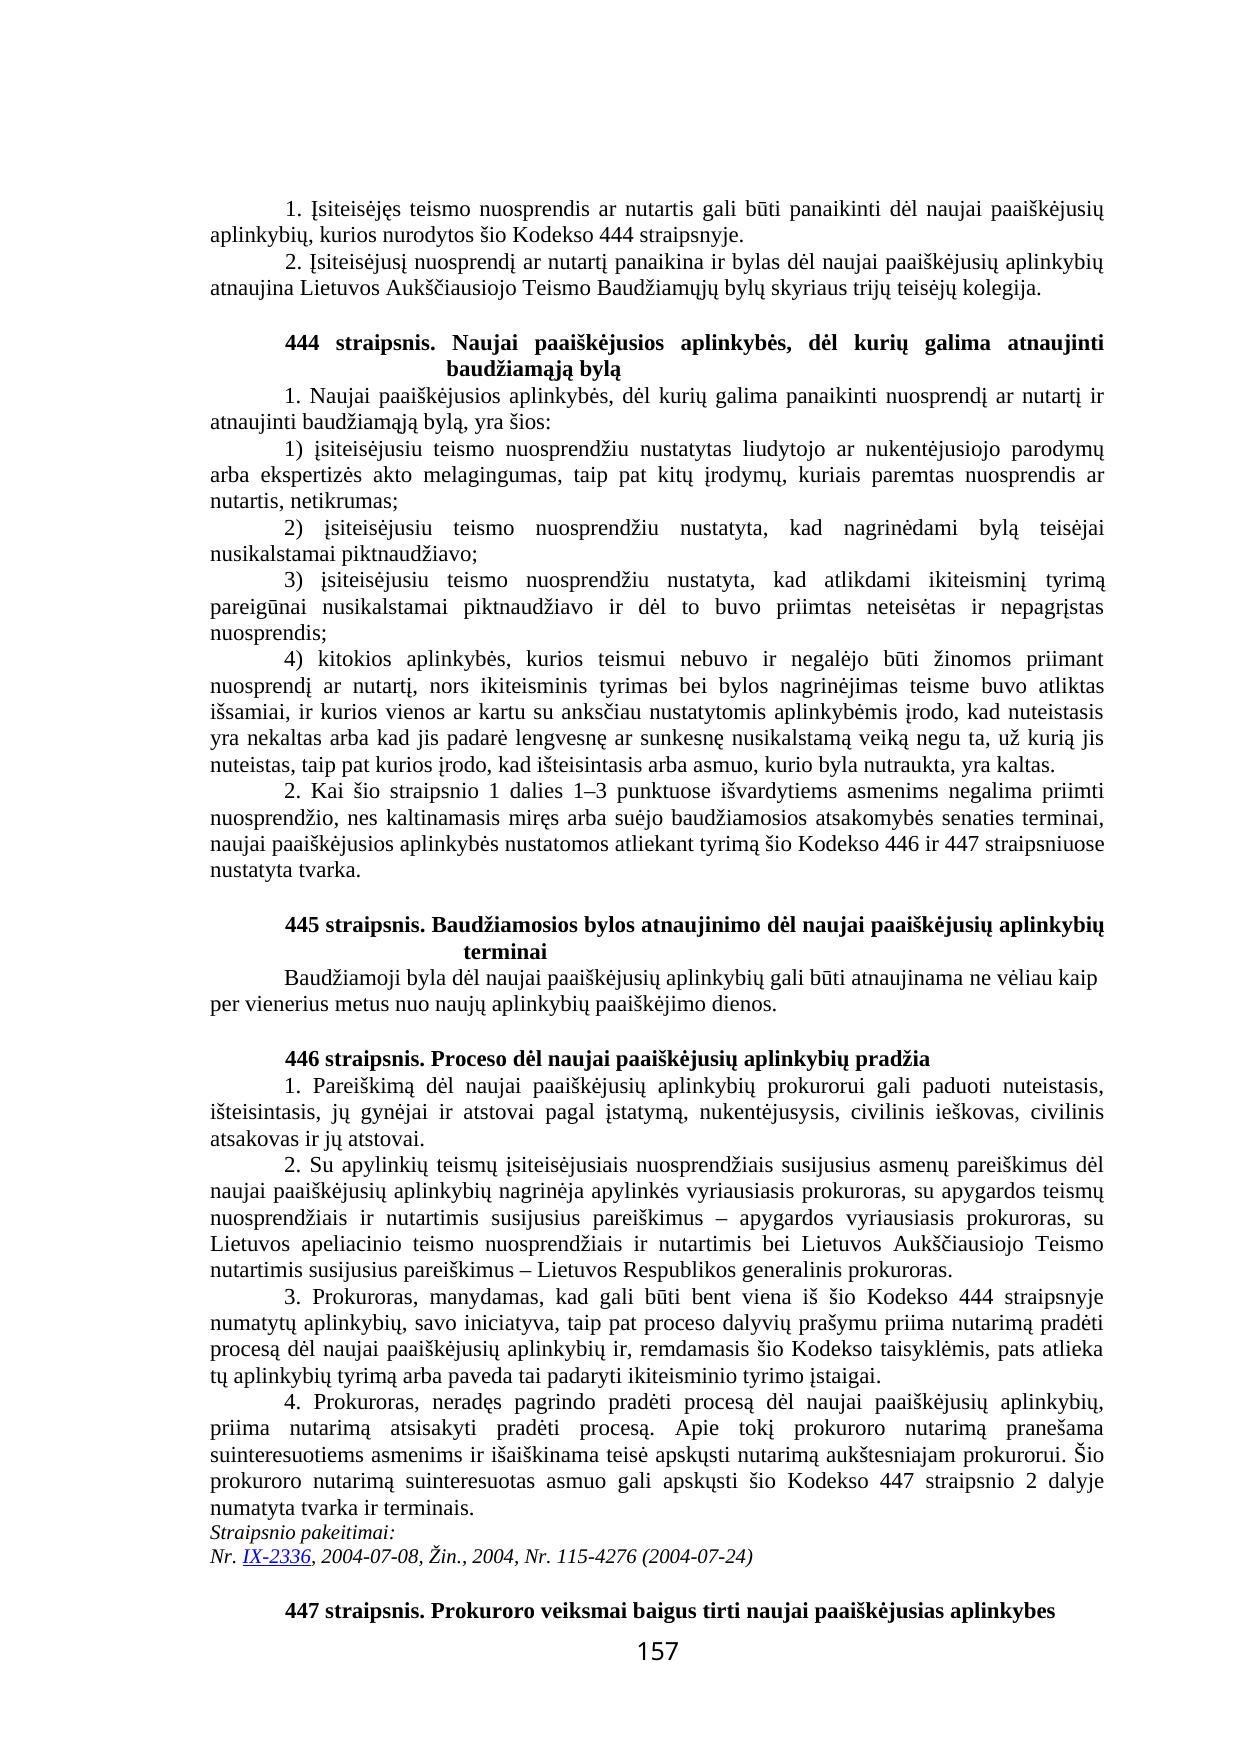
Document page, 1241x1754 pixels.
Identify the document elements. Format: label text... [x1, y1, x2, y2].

text 2. Su apylinkių teismų įsiteisėjusiais nuosprendžiais susijusius asmenų pareiškimus dėl naujai paaiškėjusių aplinkybių nagrinėja apylinkės vyriausiasis prokuroras, su apygardos teismų nuosprendžiais ir nutartimis susijusius pareiškimus – apygardos vyriausiasis prokuroras, su Lietuvos apeliacinio teismo nuosprendžiais ir nutartimis bei Lietuvos Aukščiausiojo Teismo nutartimis susijusius pareiškimus – Lietuvos Respublikos generalinis prokuroras. [210, 1151, 1106, 1283]
text 444 straipsnis. Naujai paaiškėjusios aplinkybės, dėl kurių galima atnaujinti baudžiamąją bylą [285, 329, 1106, 382]
text 2. Įsiteisėjusį nuosprendį ar nutartį panaikina ir bylas dėl naujai paaiškėjusių aplinkybių atnaujina Lietuvos Aukščiausiojo Teismo Baudžiamųjų bylų skyriaus trijų teisėjų kolegija. [210, 248, 1106, 300]
text 2. Kai šio straipsnio 1 dalies 1–3 punktuose išvardytiems asmenims negalima priimti nuosprendžio, nes kaltinamasis miręs arba suėjo baudžiamosios atsakomybės senaties terminai, naujai paaiškėjusios aplinkybės nustatomos atliekant tyrimą šio Kodekso 446 ir 447 straipsniuose nustatyta tvarka. [210, 777, 1106, 883]
text 446 straipsnis. Proceso dėl naujai paaiškėjusių aplinkybių pradžia [210, 1046, 1106, 1072]
text Straipsnio pakeitimai: [210, 1520, 1106, 1544]
text 2) įsiteisėjusiu teismo nuosprendžiu nustatyta, kad nagrinėdami bylą teisėjai nusikalstamai piktnaudžiavo; [210, 514, 1106, 566]
text 445 straipsnis. Baudžiamosios bylos atnaujinimo dėl naujai paaiškėjusių aplinkybių terminai [285, 911, 1106, 964]
text 4. Prokuroras, neradęs pagrindo pradėti procesą dėl naujai paaiškėjusių aplinkybių, priima nutarimą atsisakyti pradėti procesą. Apie tokį prokuroro nutarimą pranešama suinteresuotiems asmenims ir išaiškinama teisė apskųsti nutarimą aukštesniajam prokurorui. Šio prokuroro nutarimą suinteresuotas asmuo gali apskųsti šio Kodekso 447 straipsnio 2 dalyje numatyta tvarka ir terminais. [210, 1388, 1106, 1520]
text Baudžiamoji byla dėl naujai paaiškėjusių aplinkybių gali būti atnaujinama ne vėliau kaip per vienerius metus nuo naujų aplinkybių paaiškėjimo dienos. [210, 964, 1106, 1017]
text Nr. IX-2336, 2004-07-08, Žin., 2004, Nr. 115-4276 (2004-07-24) [210, 1544, 1106, 1568]
text 1) įsiteisėjusiu teismo nuosprendžiu nustatytas liudytojo ar nukentėjusiojo parodymų arba ekspertizės akto melagingumas, taip pat kitų įrodymų, kuriais paremtas nuosprendis ar nutartis, netikrumas; [210, 434, 1106, 514]
text 1. Įsiteisėjęs teismo nuosprendis ar nutartis gali būti panaikinti dėl naujai paaiškėjusių aplinkybių, kurios nurodytos šio Kodekso 444 straipsnyje. [210, 195, 1106, 248]
text 3. Prokuroras, manydamas, kad gali būti bent viena iš šio Kodekso 444 straipsnyje numatytų aplinkybių, savo iniciatyva, taip pat proceso dalyvių prašymu priima nutarimą pradėti procesą dėl naujai paaiškėjusių aplinkybių ir, remdamasis šio Kodekso taisyklėmis, pats atlieka tų aplinkybių tyrimą arba paveda tai padaryti ikiteisminio tyrimo įstaigai. [210, 1283, 1106, 1388]
text 4) kitokios aplinkybės, kurios teismui nebuvo ir negalėjo būti žinomos priimant nuosprendį ar nutartį, nors ikiteisminis tyrimas bei bylos nagrinėjimas teisme buvo atliktas išsamiai, ir kurios vienos ar kartu su anksčiau nustatytomis aplinkybėmis įrodo, kad nuteistasis yra nekaltas arba kad jis padarė lengvesnę ar sunkesnę nusikalstamą veiką negu ta, už kurią jis nuteistas, taip pat kurios įrodo, kad išteisintasis arba asmuo, kurio byla nutraukta, yra kaltas. [210, 645, 1106, 777]
text 1. Naujai paaiškėjusios aplinkybės, dėl kurių galima panaikinti nuosprendį ar nutartį ir atnaujinti baudžiamąją bylą, yra šios: [210, 382, 1106, 434]
text 447 straipsnis. Prokuroro veiksmai baigus tirti naujai paaiškėjusias aplinkybes [285, 1597, 1106, 1623]
text 1. Pareiškimą dėl naujai paaiškėjusių aplinkybių prokurorui gali paduoti nuteistasis, išteisintasis, jų gynėjai ir atstovai pagal įstatymą, nukentėjusysis, civilinis ieškovas, civilinis atsakovas ir jų atstovai. [210, 1072, 1106, 1151]
text 3) įsiteisėjusiu teismo nuosprendžiu nustatyta, kad atlikdami ikiteisminį tyrimą pareigūnai nusikalstamai piktnaudžiavo ir dėl to buvo priimtas neteisėtas ir nepagrįstas nuosprendis; [210, 566, 1106, 645]
